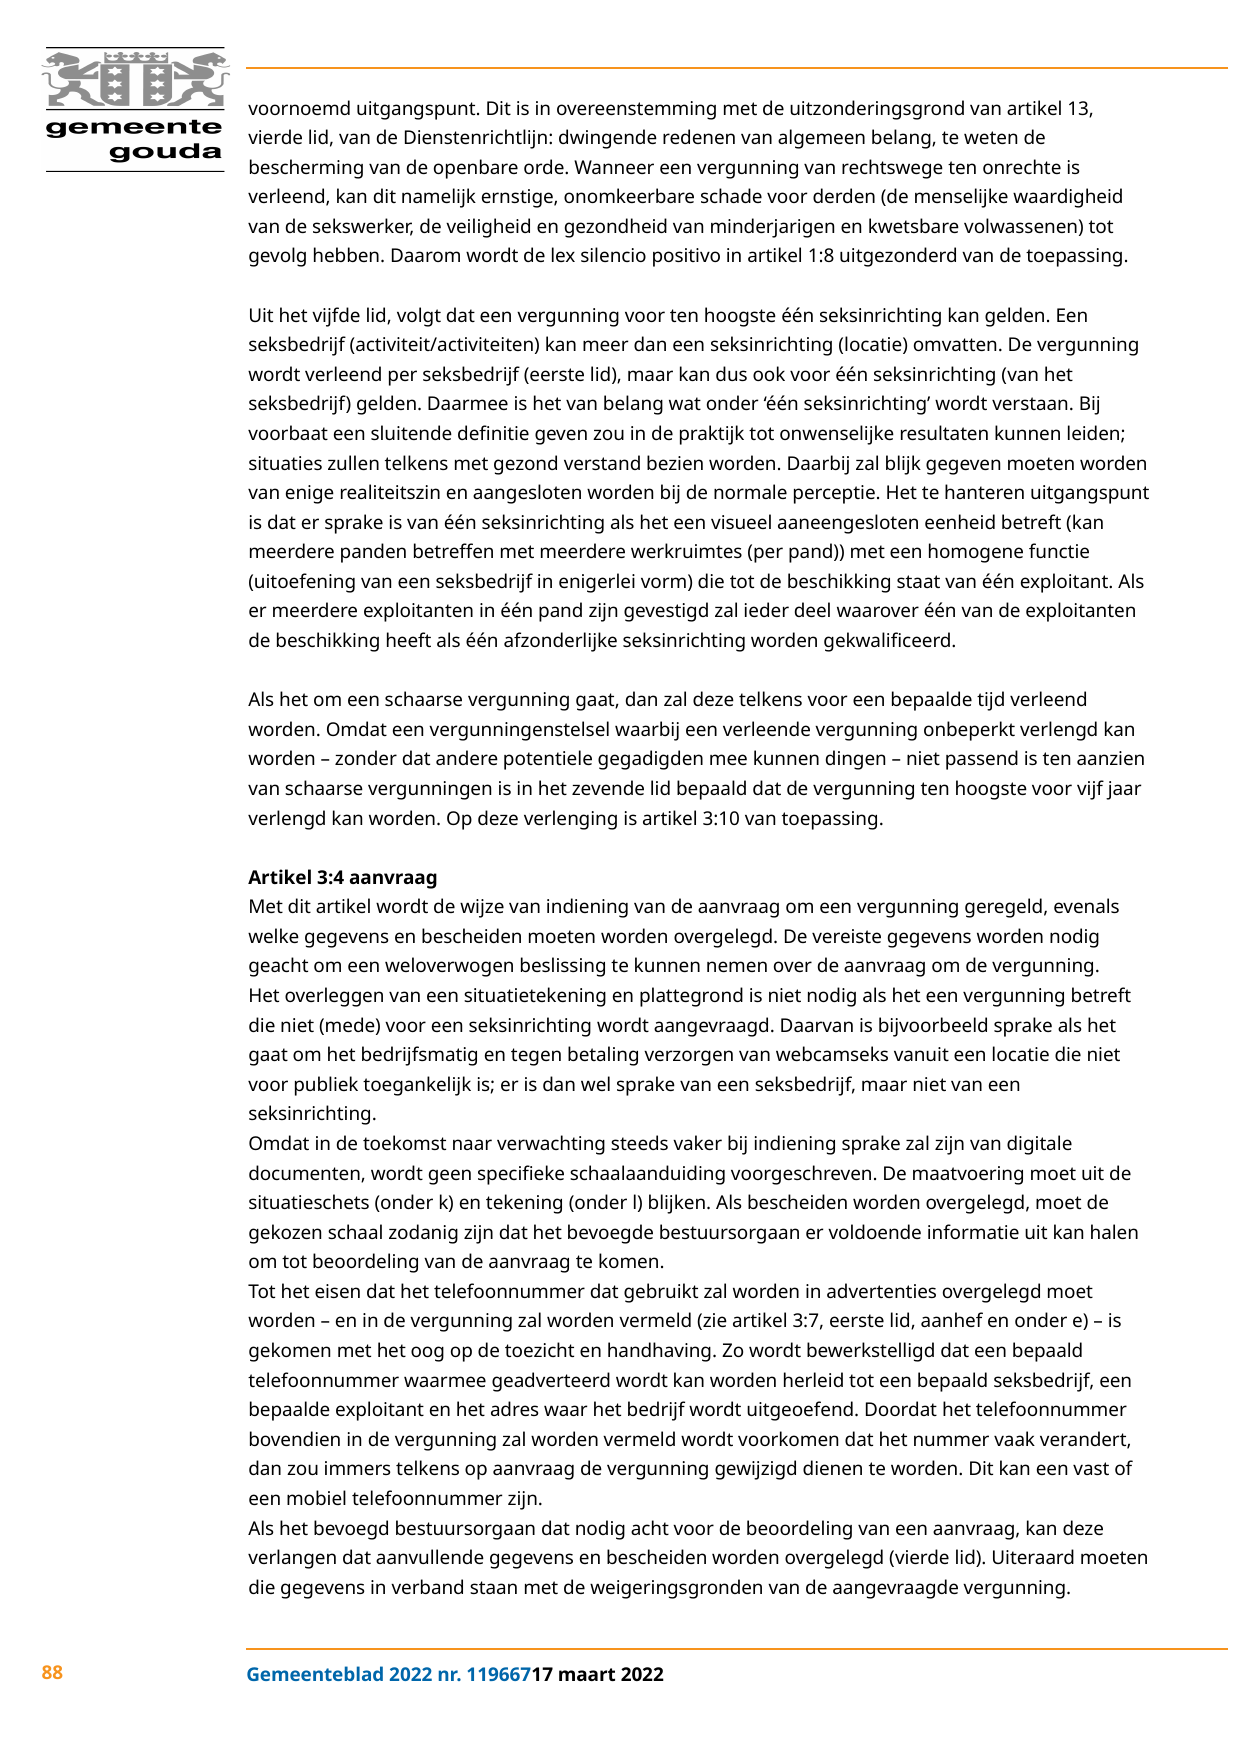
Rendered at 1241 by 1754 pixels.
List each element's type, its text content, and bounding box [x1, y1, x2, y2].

text Als het bevoegd bestuursorgaan dat nodig acht voor de beoordeling van een aanvraag, kan deze verlangen dat aanvullende gegevens en bescheiden worden overgelegd (vierde lid). Uiteraard moeten die gegevens in verband staan met de weigeringsgronden van de aangevraagde vergunning. [248, 1515, 1152, 1600]
text Het overleggen van een situatietekening en plattegrond is niet nodig als het een vergunning betreft die niet (mede) voor een seksinrichting wordt aangevraagd. Daarvan is bijvoorbeeld sprake als het gaat om het bedrijfsmatig en tegen betaling verzorgen van webcamseks vanuit een locatie die niet voor publiek toegankelijk is; er is dan wel sprake van een seksbedrijf, maar niet van een seksinrichting. [248, 982, 1152, 1126]
picture [41, 47, 231, 172]
text Omdat in de toekomst naar verwachting steeds vaker bij indiening sprake zal zijn van digitale documenten, wordt geen specifieke schaalaanduiding voorgeschreven. De maatvoering moet uit de situatieschets (onder k) en tekening (onder l) blijken. Als bescheiden worden overgelegd, moet de gekozen schaal zodanig zijn dat het bevoegde bestuursorgaan er voldoende informatie uit kan halen om tot beoordeling van de aanvraag te komen. [248, 1130, 1152, 1274]
text Als het om een schaarse vergunning gaat, dan zal deze telkens voor een bepaalde tijd verleend worden. Omdat een vergunningenstelsel waarbij een verleende vergunning onbeperkt verlengd kan worden – zonder dat andere potentiele gegadigden mee kunnen dingen – niet passend is ten aanzien van schaarse vergunningen is in het zevende lid bepaald dat de vergunning ten hoogste voor vijf jaar verlengd kan worden. Op deze verlenging is artikel 3:10 van toepassing. [248, 686, 1152, 831]
text voornoemd uitgangspunt. Dit is in overeenstemming met de uitzonderingsgrond van artikel 13, vierde lid, van de Dienstenrichtlijn: dwingende redenen van algemeen belang, te weten de bescherming van de openbare orde. Wanneer een vergunning van rechtswege ten onrechte is verleend, kan dit namelijk ernstige, onomkeerbare schade voor derden (de menselijke waardigheid van de sekswerker, de veiligheid en gezondheid van minderjarigen en kwetsbare volwassenen) tot gevolg hebben. Daarom wordt de lex silencio positivo in artikel 1:8 uitgezonderd van de toepassing. [248, 95, 1152, 268]
text Met dit artikel wordt de wijze van indiening van de aanvraag om een vergunning geregeld, evenals welke gegevens en bescheiden moeten worden overgelegd. De vereiste gegevens worden nodig geacht om een weloverwogen beslissing te kunnen nemen over de aanvraag om de vergunning. [248, 893, 1152, 978]
text Artikel 3:4 aanvraag [248, 864, 1152, 890]
text Tot het eisen dat het telefoonnummer dat gebruikt zal worden in advertenties overgelegd moet worden – en in de vergunning zal worden vermeld (zie artikel 3:7, eerste lid, aanhef en onder e) – is gekomen met het oog op de toezicht en handhaving. Zo wordt bewerkstelligd dat een bepaald telefoonnummer waarmee geadverteerd wordt kan worden herleid tot een bepaald seksbedrijf, een bepaalde exploitant en het adres waar het bedrijf wordt uitgeoefend. Doordat het telefoonnummer bovendien in de vergunning zal worden vermeld wordt voorkomen dat het nummer vaak verandert, dan zou immers telkens op aanvraag de vergunning gewijzigd dienen te worden. Dit kan een vast of een mobiel telefoonnummer zijn. [248, 1278, 1152, 1511]
text Uit het vijfde lid, volgt dat een vergunning voor ten hoogste één seksinrichting kan gelden. Een seksbedrijf (activiteit/activiteiten) kan meer dan een seksinrichting (locatie) omvatten. De vergunning wordt verleend per seksbedrijf (eerste lid), maar kan dus ook voor één seksinrichting (van het seksbedrijf) gelden. Daarmee is het van belang wat onder ‘één seksinrichting’ wordt verstaan. Bij voorbaat een sluitende definitie geven zou in de praktijk tot onwenselijke resultaten kunnen leiden; situaties zullen telkens met gezond verstand bezien worden. Daarbij zal blijk gegeven moeten worden van enige realiteitszin en aangesloten worden bij de normale perceptie. Het te hanteren uitgangspunt is dat er sprake is van één seksinrichting als het een visueel aaneengesloten eenheid betreft (kan meerdere panden betreffen met meerdere werkruimtes (per pand)) met een homogene functie (uitoefening van een seksbedrijf in enigerlei vorm) die tot de beschikking staat van één exploitant. Als er meerdere exploitanten in één pand zijn gevestigd zal ieder deel waarover één van de exploitanten de beschikking heeft als één afzonderlijke seksinrichting worden gekwalificeerd. [248, 302, 1152, 653]
